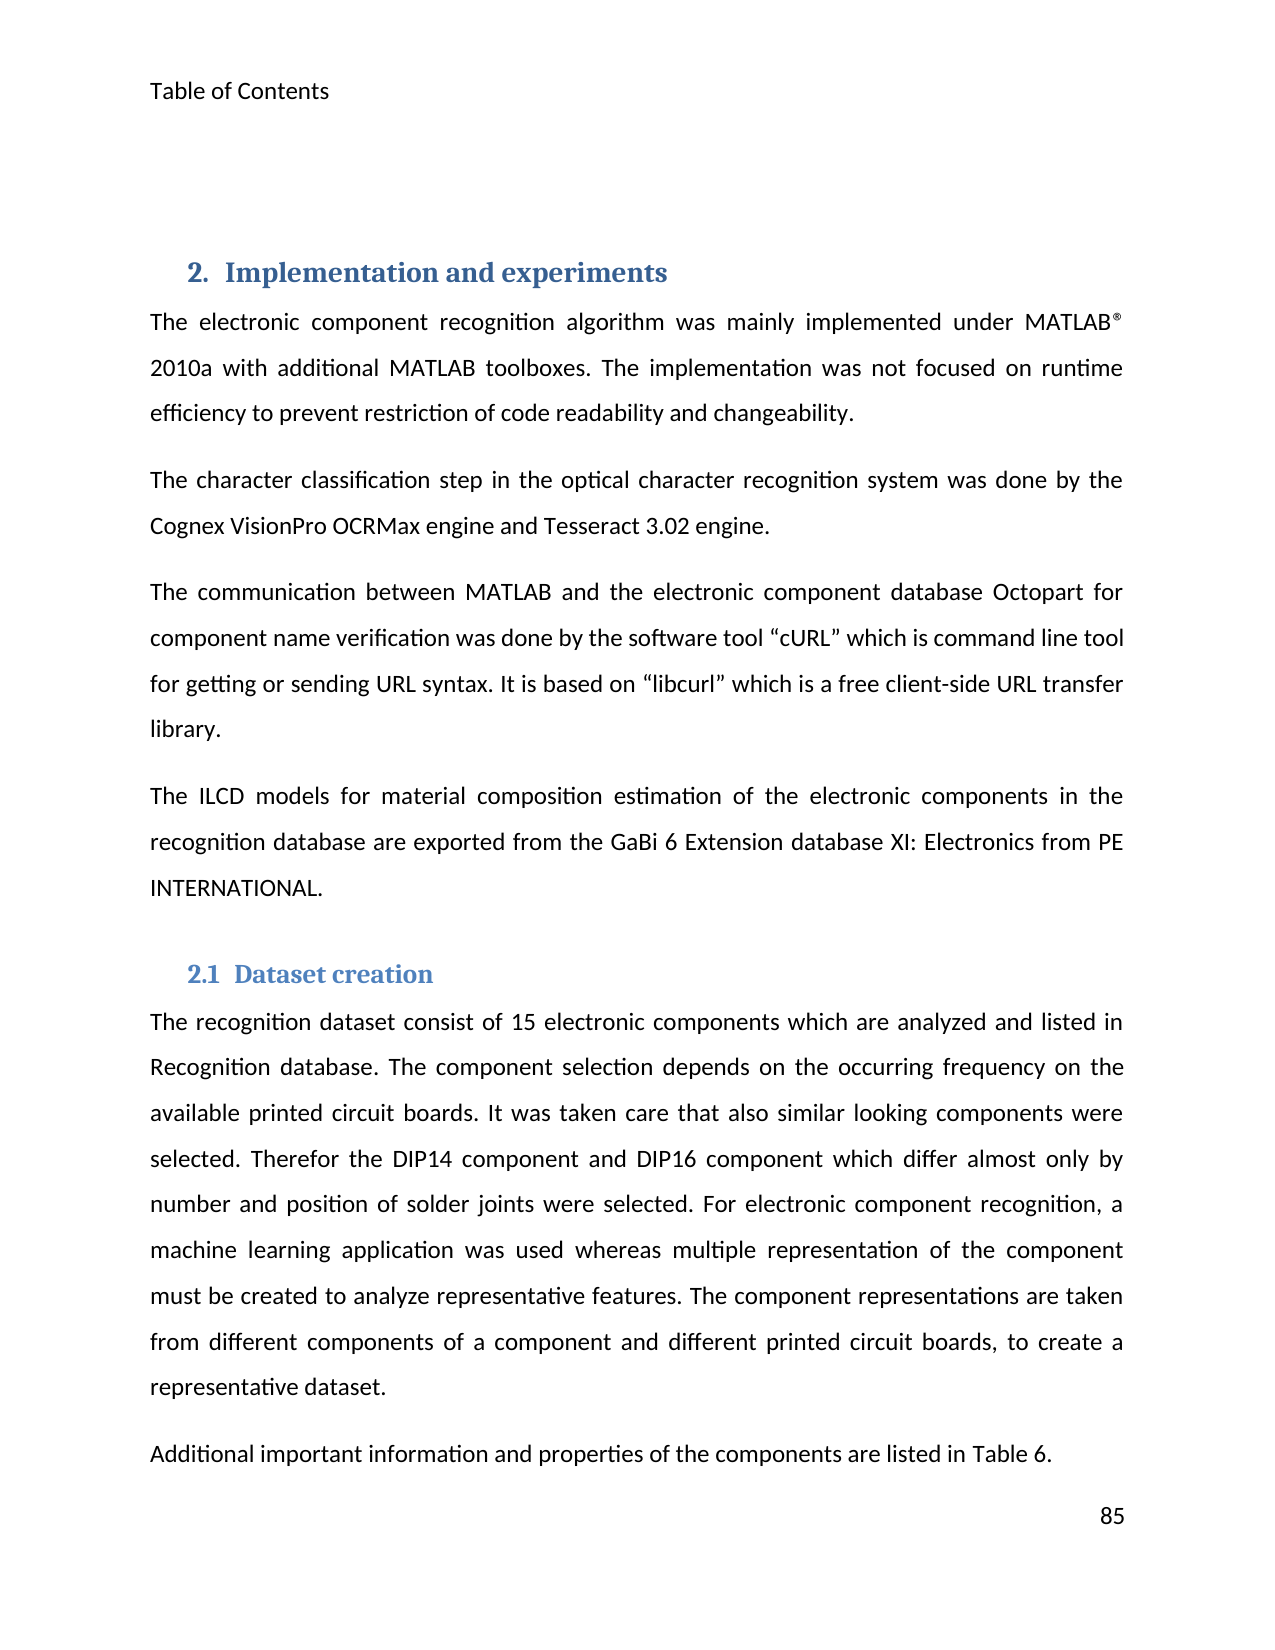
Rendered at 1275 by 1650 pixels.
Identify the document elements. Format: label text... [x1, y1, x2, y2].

text The recognition dataset consist of 15 electronic components which are analyzed and listed in Recognition database. The component selection depends on the occurring frequency on the available printed circuit boards. It was taken care that also similar looking components were selected. Therefor the DIP14 component and DIP16 component which differ almost only by number and position of solder joints were selected. For electronic component recognition, a machine learning application was used whereas multiple representation of the component must be created to analyze representative features. The component representations are taken from different components of a component and different printed circuit boards, to create a representative dataset. [150, 1006, 1125, 1402]
text The communication between MATLAB and the electronic component database Octopart for component name verification was done by the software tool “cURL” which is command line tool for getting or sending URL syntax. It is based on “libcurl” which is a free client-side URL transfer library. [150, 576, 1125, 744]
text The ILCD models for material composition estimation of the electronic components in the recognition database are exported from the GaBi 6 Extension database XI: Electronics from PE INTERNATIONAL. [150, 780, 1125, 902]
subtitle Implementation and experiments [187, 256, 1125, 289]
text The character classification step in the optical character recognition system was done by the Cognex VisionPro OCRMax engine and Tesseract 3.02 engine. [150, 464, 1125, 540]
text The electronic component recognition algorithm was mainly implemented under MATLAB® 2010a with additional MATLAB toolboxes. The implementation was not focused on runtime efficiency to prevent restriction of code readability and changeability. [150, 306, 1125, 428]
subtitle Dataset creation [187, 959, 1125, 990]
text Additional important information and properties of the components are listed in Table 6. [150, 1438, 1125, 1469]
